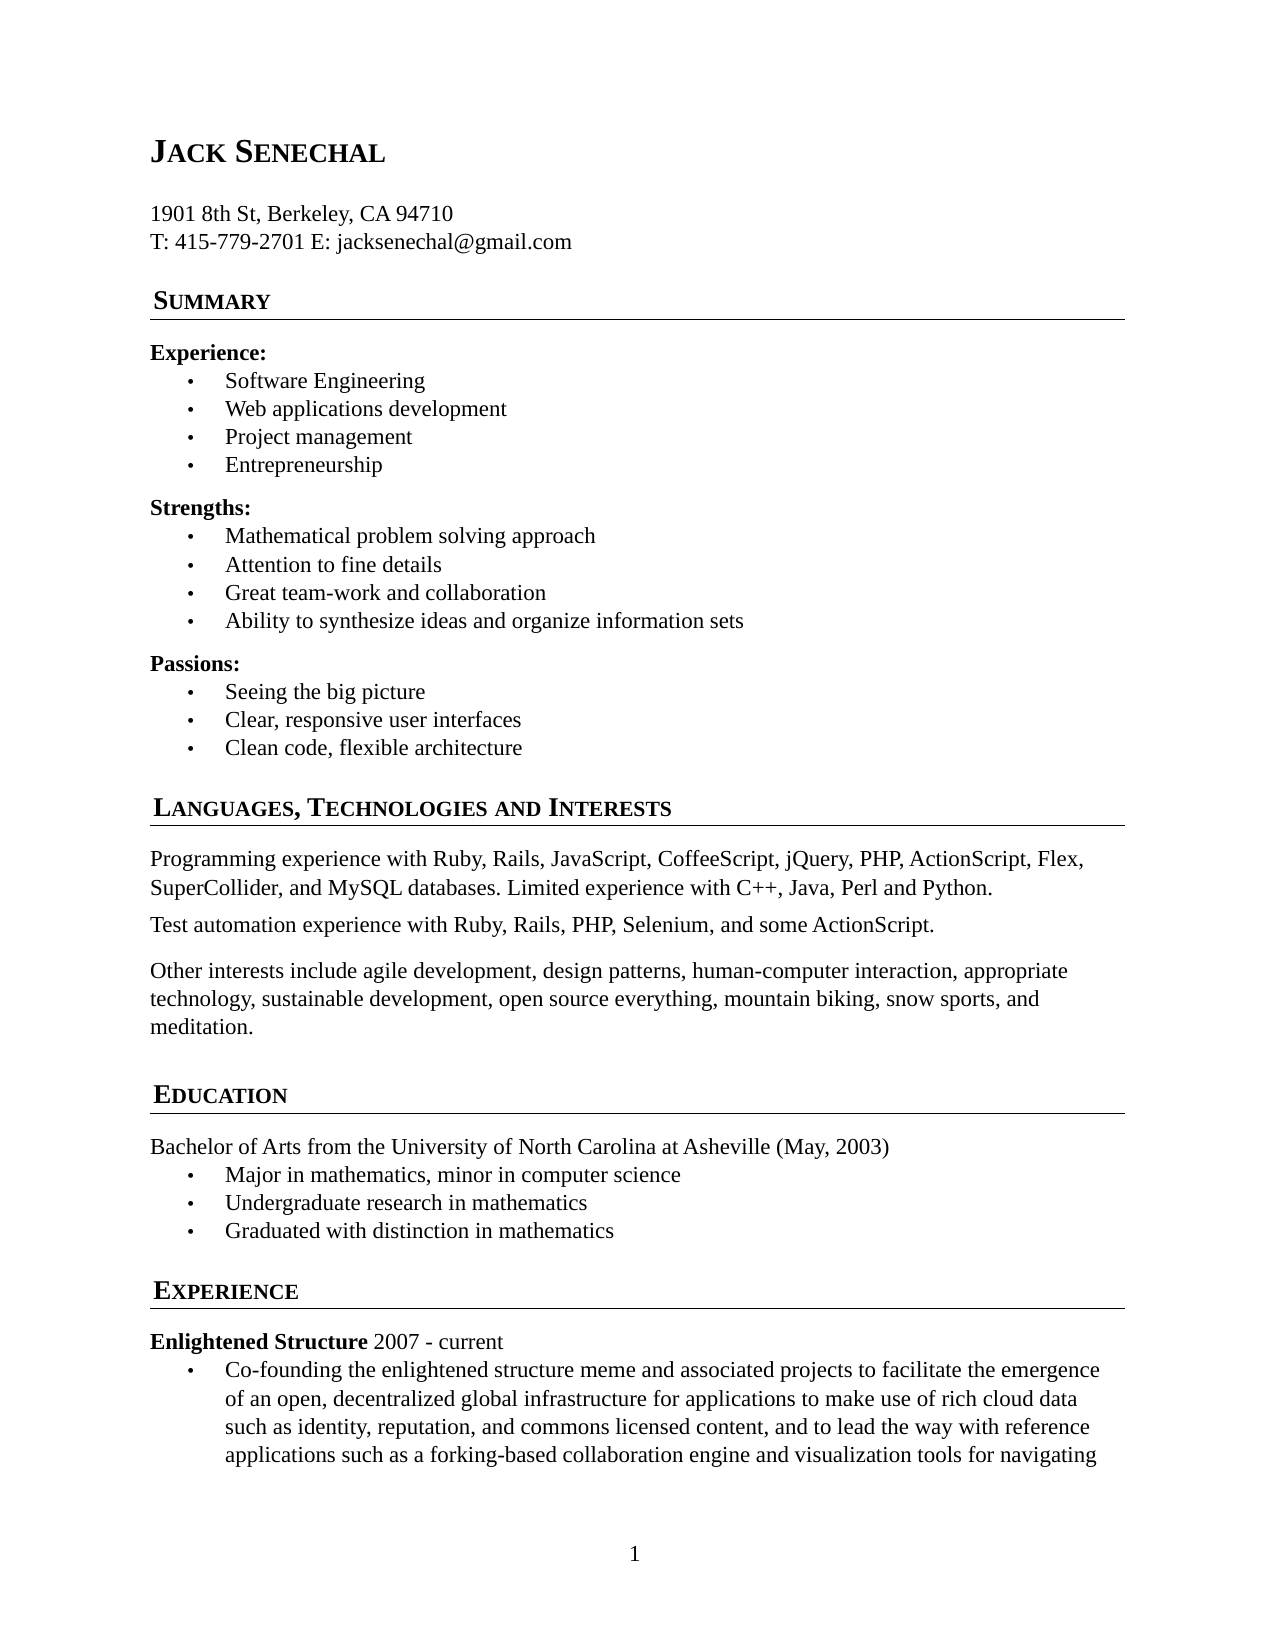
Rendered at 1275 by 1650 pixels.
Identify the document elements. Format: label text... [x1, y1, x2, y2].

text Enlightened Structure 2007 - current [150, 1328, 1125, 1355]
text Strengths: [150, 494, 1125, 521]
list Undergraduate research in mathematics [187, 1189, 1125, 1216]
list Great team-work and collaboration [187, 579, 1125, 605]
text Bachelor of Arts from the University of North Carolina at Asheville (May, 2003) [150, 1133, 1125, 1159]
subtitle Education [150, 1076, 1125, 1113]
text Programming experience with Ruby, Rails, JavaScript, CoffeeScript, jQuery, PHP, ActionScript, Flex, SuperCollider, and MySQL databases. Limited experience with C++, Java, Perl and Python. [150, 846, 1125, 900]
list Graduated with distinction in mathematics [187, 1217, 1125, 1244]
list Major in mathematics, minor in computer science [187, 1161, 1125, 1187]
text Other interests include agile development, design patterns, human-computer interaction, appropriate technology, sustainable development, open source everything, mountain biking, snow sports, and meditation. [150, 957, 1125, 1039]
subtitle Summary [150, 281, 1125, 319]
list Clean code, flexible architecture [187, 734, 1125, 761]
subtitle Jack Senechal [150, 131, 1125, 170]
list Seeing the big picture [187, 678, 1125, 704]
list Web applications development [187, 395, 1125, 421]
subtitle Experience [150, 1271, 1125, 1308]
list Mathematical problem solving approach [187, 523, 1125, 549]
subtitle Languages, Technologies and Interests [150, 788, 1125, 825]
text Passions: [150, 650, 1125, 676]
list Clear, responsive user interfaces [187, 706, 1125, 733]
list Ability to synthesize ideas and organize information sets [187, 607, 1125, 633]
list Attention to fine details [187, 551, 1125, 577]
list Project management [187, 423, 1125, 449]
text 1901 8th St, Berkeley, CA 94710 T: 415-779-2701 E: jacksenechal@gmail.com [150, 200, 1125, 254]
text Test automation experience with Ruby, Rails, PHP, Selenium, and some ActionScript. [150, 911, 1125, 937]
text Experience: [150, 339, 1125, 365]
list Software Engineering [187, 367, 1125, 393]
list Entrepreneurship [187, 451, 1125, 478]
list Co-founding the enlightened structure meme and associated projects to facilitate the emergence of an open, decentralized global infrastructure for applications to make use of rich cloud data such as identity, reputation, and commons licensed content, and to lead the way with reference applications such as a forking-based collaboration engine and visualization tools for navigating [187, 1357, 1125, 1467]
